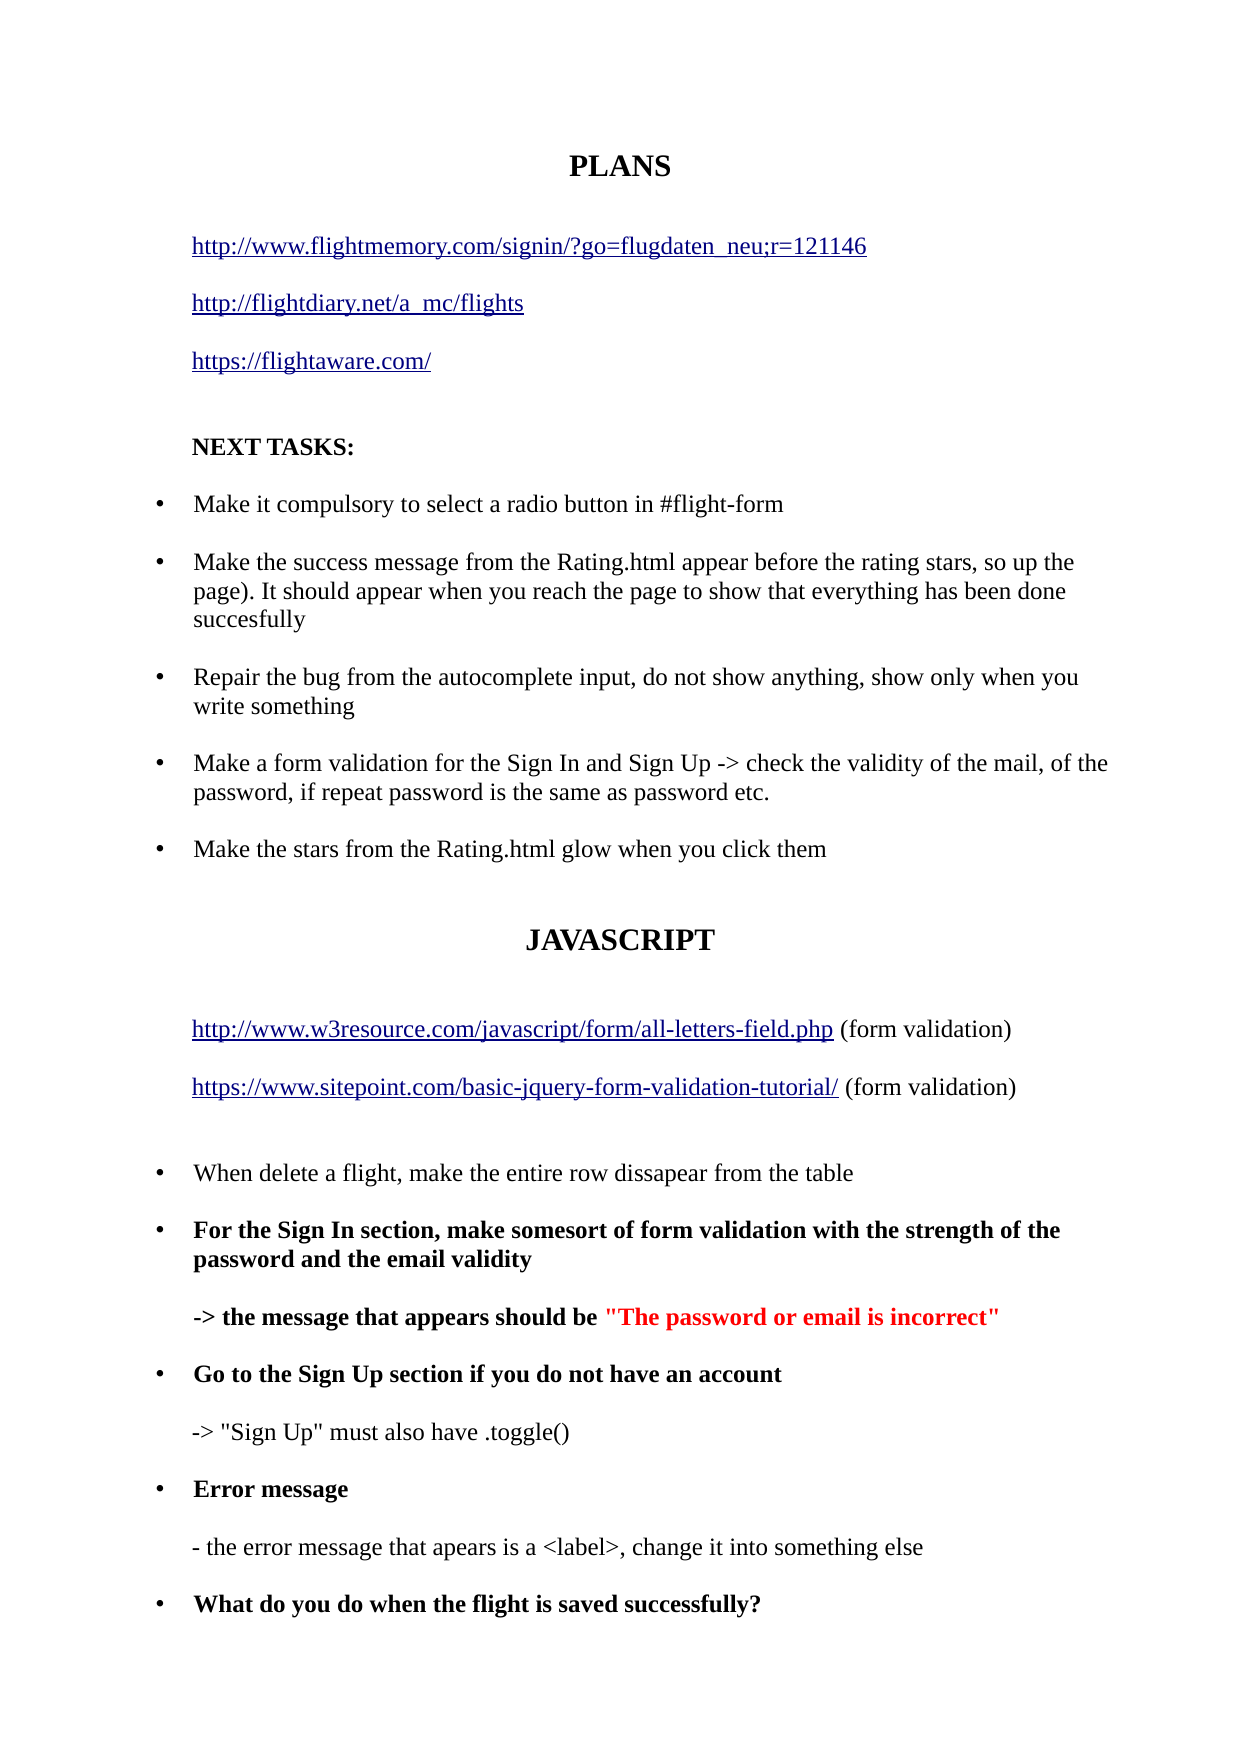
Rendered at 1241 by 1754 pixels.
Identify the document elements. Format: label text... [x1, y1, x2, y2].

text http://www.w3resource.com/javascript/form/all-letters-field.php (form validation) [118, 1014, 1122, 1043]
list Go to the Sign Up section if you do not have an account [156, 1359, 1122, 1388]
list -> the message that appears should be "The password or email is incorrect" [156, 1302, 1122, 1330]
list Repair the bug from the autocomplete input, do not show anything, show only when you write something [156, 662, 1122, 719]
list For the Sign In section, make somesort of form validation with the strength of the password and the email validity [156, 1215, 1122, 1273]
text http://flightdiary.net/a_mc/flights [118, 288, 1122, 317]
text PLANS [118, 147, 1122, 183]
text http://www.flightmemory.com/signin/?go=flugdaten_neu;r=121146 [118, 231, 1122, 259]
list What do you do when the flight is saved successfully? [156, 1589, 1122, 1618]
text NEXT TASKS: [118, 432, 1122, 461]
list Make the success message from the Rating.html appear before the rating stars, so up the page). It should appear when you reach the page to show that everything has been done succesfully [156, 547, 1122, 633]
list Make a form validation for the Sign In and Sign Up -> check the validity of the mail, of the password, if repeat password is the same as password etc. [156, 748, 1122, 806]
text https://flightaware.com/ [118, 346, 1122, 374]
list Make the stars from the Rating.html glow when you click them [156, 834, 1122, 863]
list Make it compulsory to select a radio button in #flight-form [156, 489, 1122, 518]
list When delete a flight, make the entire row dissapear from the table [156, 1158, 1122, 1187]
list Error message [156, 1474, 1122, 1503]
text -> "Sign Up" must also have .toggle() [118, 1417, 1122, 1445]
text - the error message that apears is a <label>, change it into something else [118, 1532, 1122, 1560]
text JAVASCRIPT [118, 921, 1122, 957]
text https://www.sitepoint.com/basic-jquery-form-validation-tutorial/ (form validation) [118, 1072, 1122, 1100]
